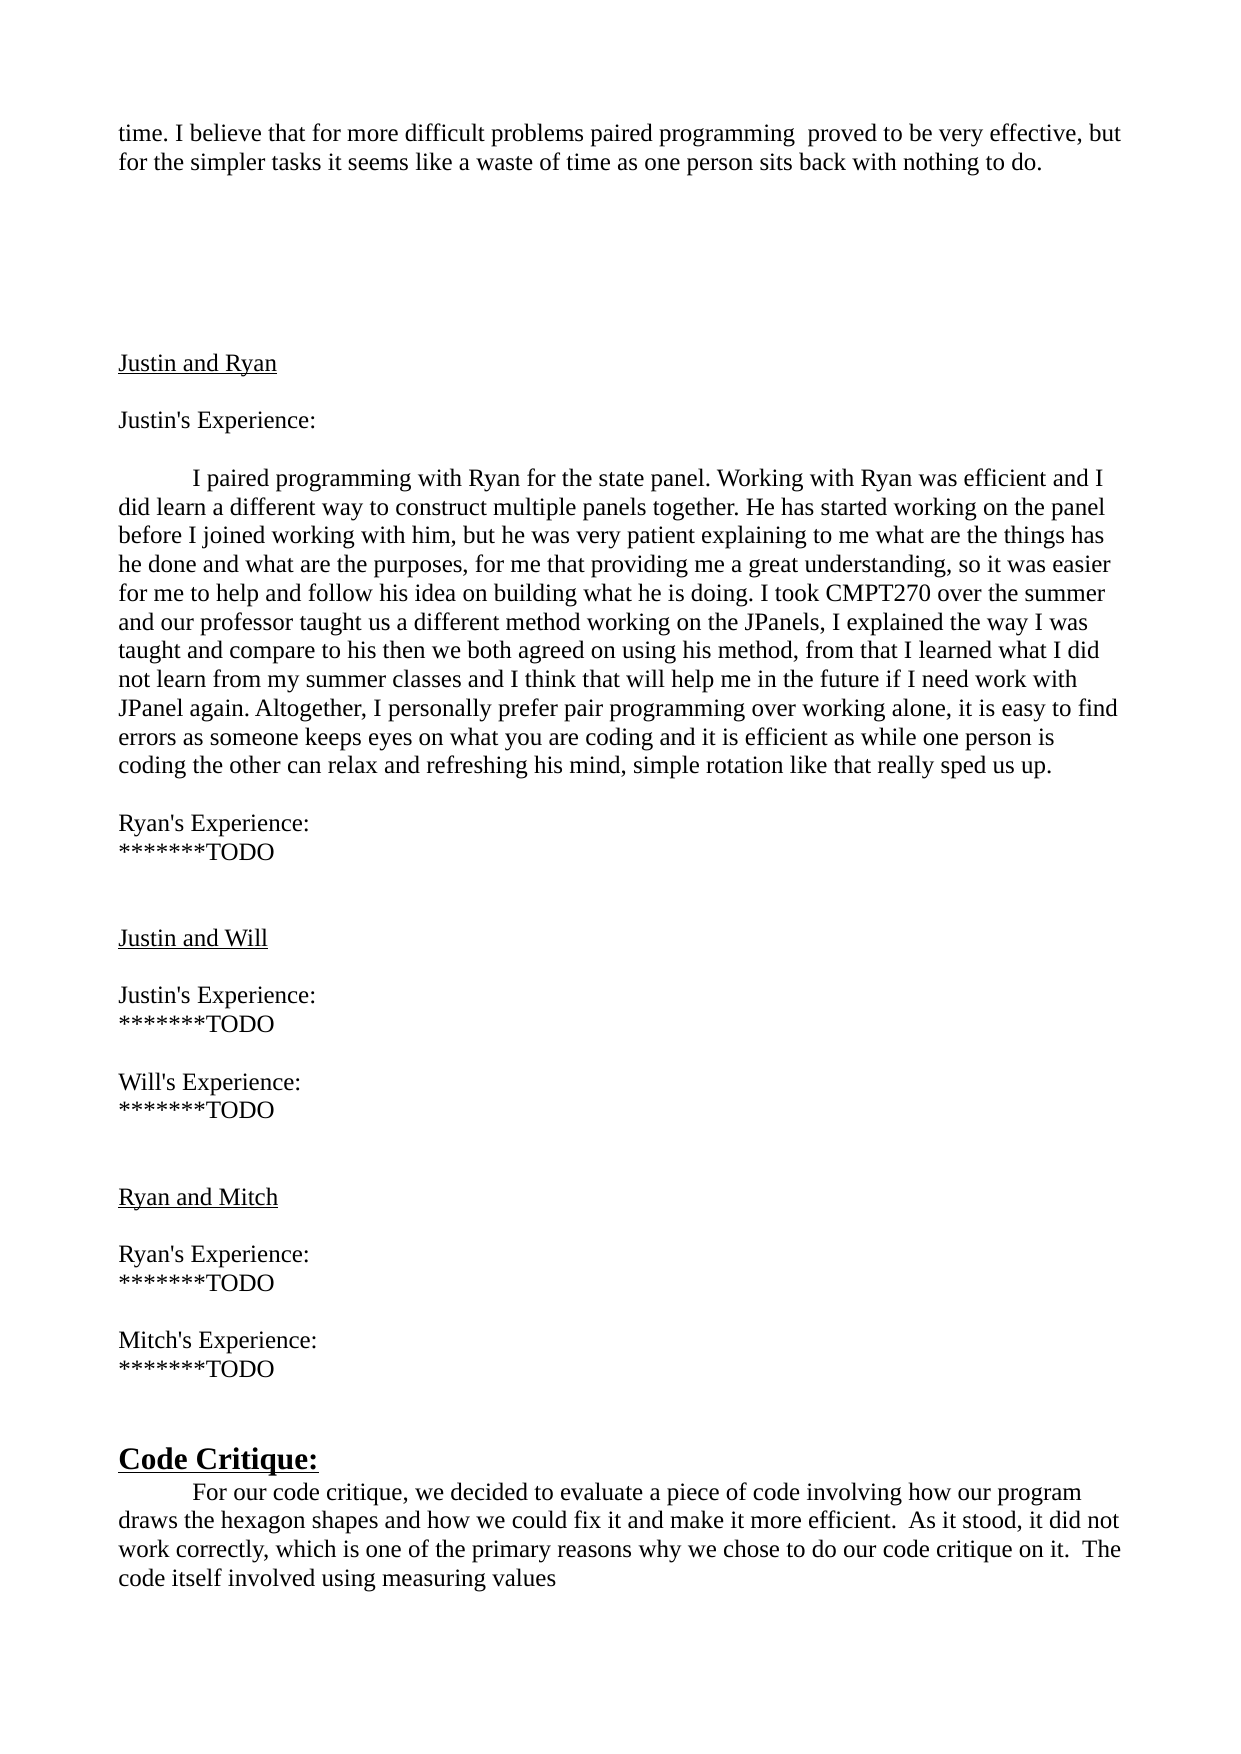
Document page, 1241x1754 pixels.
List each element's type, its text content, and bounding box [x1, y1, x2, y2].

text Code Critique: [118, 1441, 1122, 1477]
text Justin and Ryan [118, 348, 1122, 377]
text *******TODO [118, 1268, 1122, 1297]
text *******TODO [118, 1354, 1122, 1383]
text *******TODO [118, 1096, 1122, 1124]
text Mitch's Experience: [118, 1326, 1122, 1354]
text Ryan and Mitch [118, 1182, 1122, 1211]
text Justin's Experience: [118, 406, 1122, 434]
text time. I believe that for more difficult problems paired programming proved to be very effective, but for the simpler tasks it seems like a waste of time as one person sits back with nothing to do. [118, 118, 1122, 176]
text I paired programming with Ryan for the state panel. Working with Ryan was efficient and I did learn a different way to construct multiple panels together. He has started working on the panel before I joined working with him, but he was very patient explaining to me what are the things has he done and what are the purposes, for me that providing me a great understanding, so it was easier for me to help and follow his idea on building what he is doing. I took CMPT270 over the summer and our professor taught us a different method working on the JPanels, I explained the way I was taught and compare to his then we both agreed on using his method, from that I learned what I did not learn from my summer classes and I think that will help me in the future if I need work with JPanel again. Altogether, I personally prefer pair programming over working alone, it is easy to find errors as someone keeps eyes on what you are coding and it is efficient as while one person is coding the other can relax and refreshing his mind, simple rotation like that really sped us up. [118, 463, 1122, 779]
text Justin's Experience: [118, 981, 1122, 1009]
text *******TODO [118, 1009, 1122, 1038]
text For our code critique, we decided to evaluate a piece of code involving how our program draws the hexagon shapes and how we could fix it and make it more efficient. As it stood, it did not work correctly, which is one of the primary reasons why we chose to do our code critique on it. The code itself involved using measuring values [118, 1477, 1122, 1592]
text Ryan's Experience: [118, 1239, 1122, 1268]
text Justin and Will [118, 923, 1122, 952]
text Ryan's Experience: [118, 808, 1122, 837]
text Will's Experience: [118, 1067, 1122, 1096]
text *******TODO [118, 837, 1122, 866]
